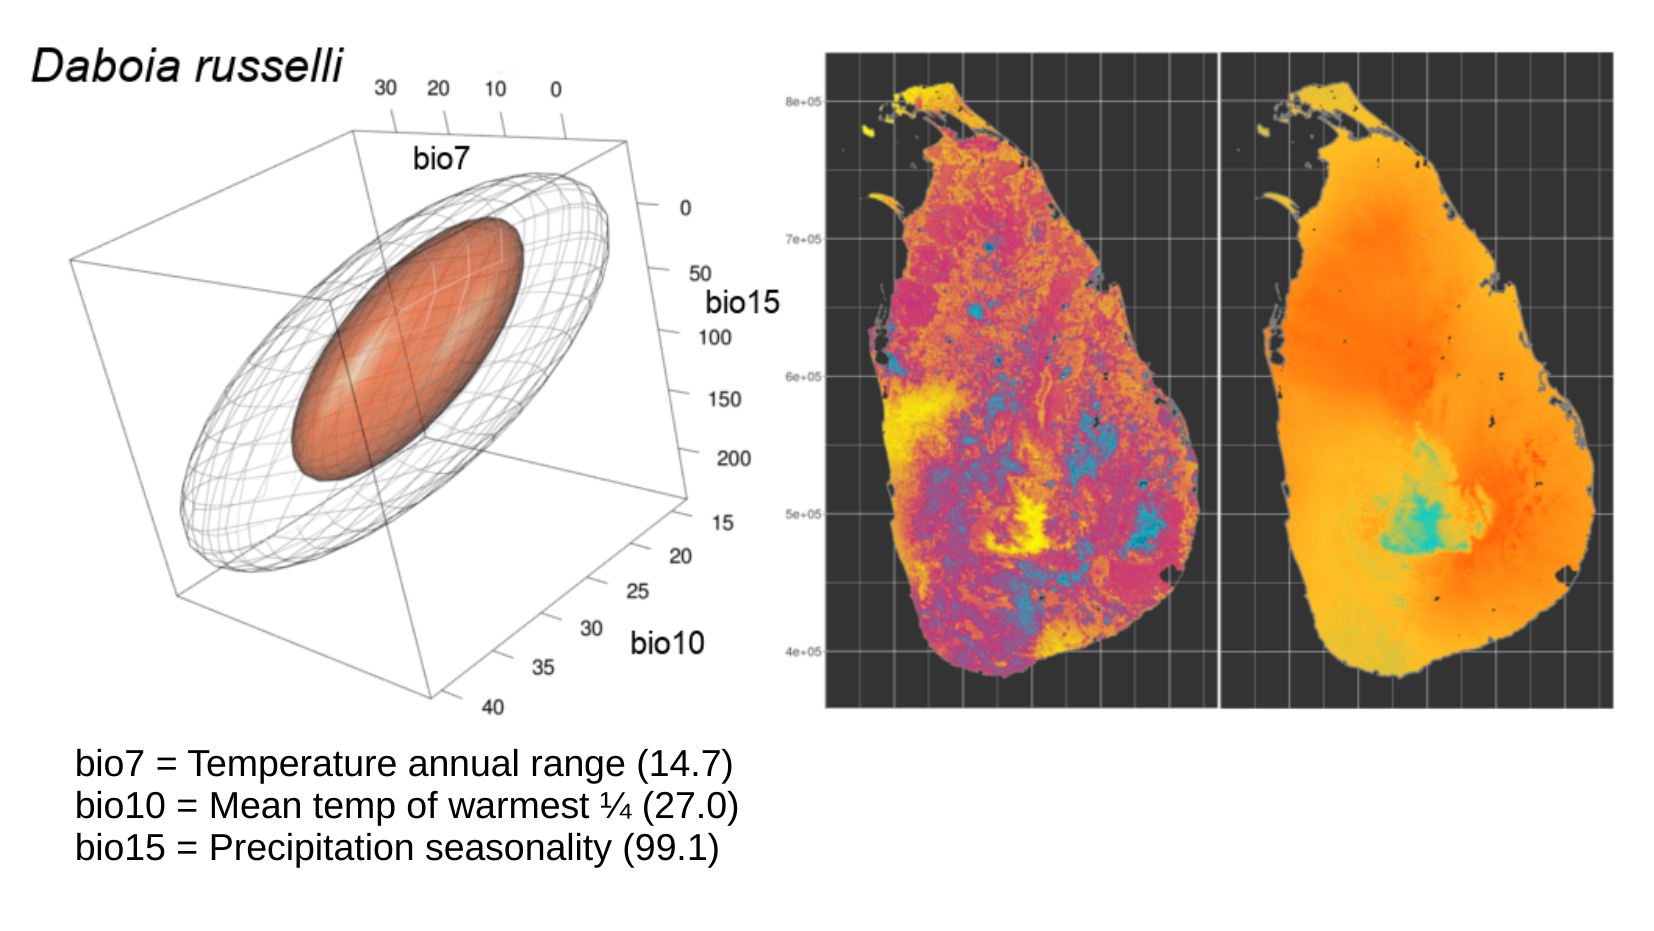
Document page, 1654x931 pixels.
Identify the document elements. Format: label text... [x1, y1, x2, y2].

text_box bio7 = Temperature annual range (14.7) bio10 = Mean temp of warmest ¼ (27.0) bio15 = Precipitation seasonality (99.1) [60, 735, 755, 876]
picture [8, 43, 1636, 721]
